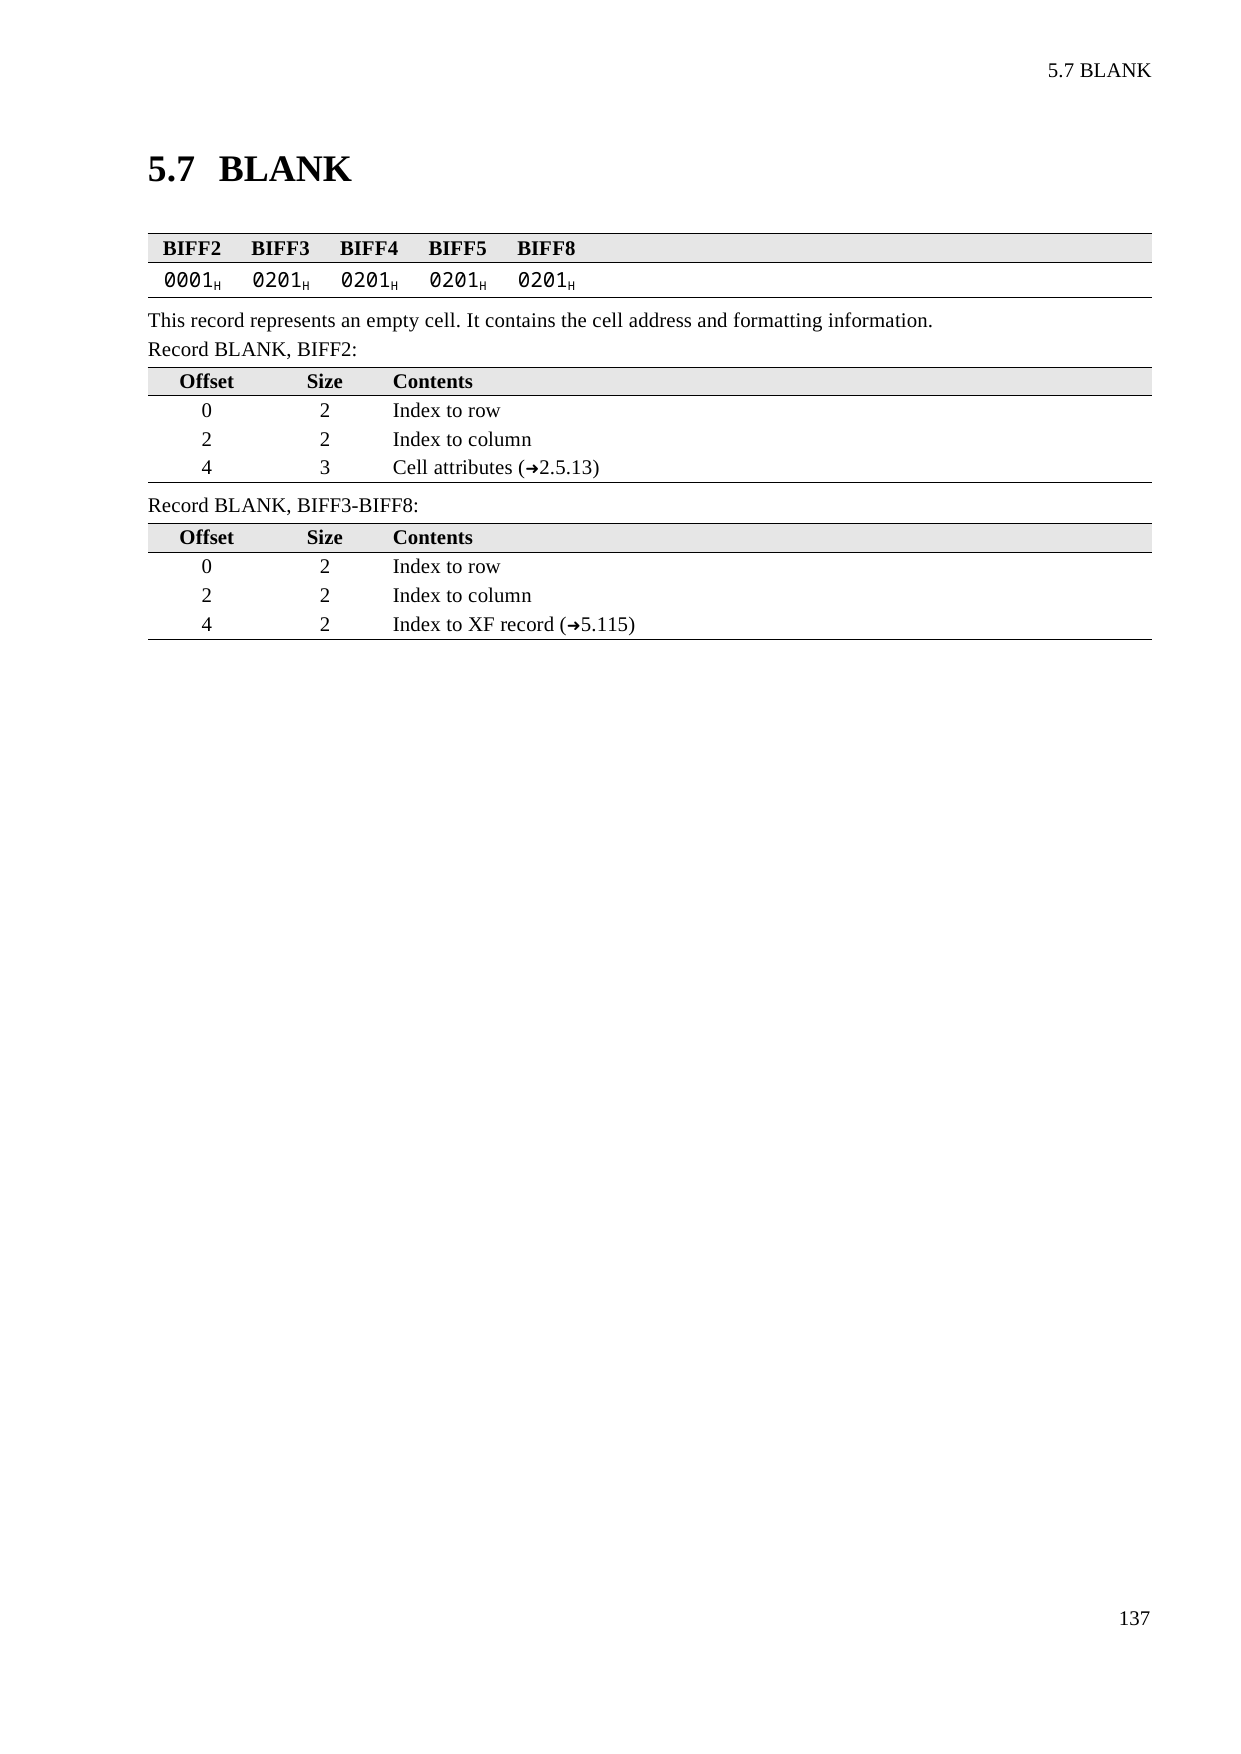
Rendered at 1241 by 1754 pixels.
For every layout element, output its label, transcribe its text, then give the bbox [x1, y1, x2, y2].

table_cell 0 [148, 553, 266, 581]
table_cell 2 [266, 553, 384, 581]
table_cell 0201H [413, 263, 502, 297]
table_cell 4 [148, 453, 266, 482]
subtitle BLANK [148, 148, 1152, 189]
table_cell 2 [266, 425, 384, 453]
table_header Offset [148, 524, 266, 552]
table_cell 0201H [325, 263, 413, 297]
table_cell 2 [266, 581, 384, 610]
table_cell Index to column [384, 581, 1152, 610]
table_header [768, 234, 856, 262]
table_cell 2 [266, 396, 384, 424]
table_header [945, 234, 1152, 262]
table_header Size [266, 368, 384, 395]
table_header BIFF3 [236, 234, 325, 262]
table_cell Index to column [384, 425, 1152, 453]
table_header Contents [384, 368, 1152, 395]
table_cell 0001H [148, 263, 236, 297]
table_header Size [266, 524, 384, 552]
table_cell 0201H [502, 263, 591, 297]
table_header Offset [148, 368, 266, 395]
table_cell [945, 263, 1152, 297]
table_cell 4 [148, 610, 266, 639]
table_header [856, 234, 945, 262]
table_cell 0 [148, 396, 266, 424]
table_cell Index to row [384, 553, 1152, 581]
table_cell Index to XF record (➜5.115) [384, 610, 1152, 639]
table_header Contents [384, 524, 1152, 552]
table_cell Index to row [384, 396, 1152, 424]
table_cell [679, 263, 768, 297]
text Record BLANK, BIFF2: [148, 338, 1152, 361]
text This record represents an empty cell. It contains the cell address and formatting information. [148, 309, 1152, 332]
table_cell 3 [266, 453, 384, 482]
table_header [679, 234, 768, 262]
table_cell [768, 263, 856, 297]
table_cell 2 [148, 581, 266, 610]
table_cell 0201H [236, 263, 325, 297]
table_header BIFF8 [502, 234, 591, 262]
table_cell 2 [266, 610, 384, 639]
table_header BIFF2 [148, 234, 236, 262]
table_cell [591, 263, 679, 297]
table_header BIFF5 [413, 234, 502, 262]
table_header [591, 234, 679, 262]
table_cell 2 [148, 425, 266, 453]
table_header BIFF4 [325, 234, 413, 262]
text Record BLANK, BIFF3-BIFF8: [148, 494, 1152, 517]
table_cell [856, 263, 945, 297]
table_cell Cell attributes (➜2.5.13) [384, 453, 1152, 482]
